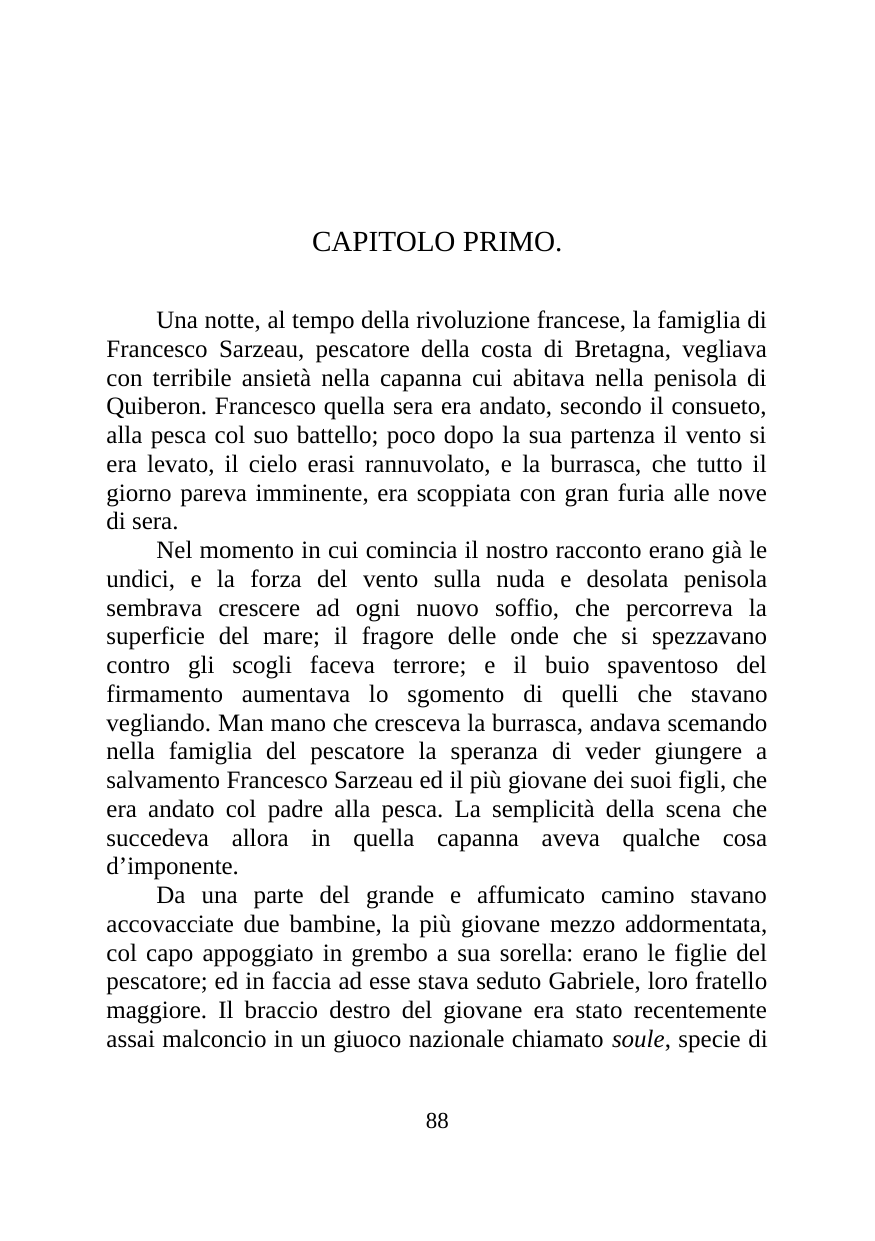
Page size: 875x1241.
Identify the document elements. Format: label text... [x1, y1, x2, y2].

subtitle CAPITOLO PRIMO. [106, 224, 768, 258]
text Da una parte del grande e affumicato camino stavano accovacciate due bambine, la più giovane mezzo addormentata, col capo appoggiato in grembo a sua sorella: erano le figlie del pescatore; ed in faccia ad esse stava seduto Gabriele, loro fratello maggiore. Il braccio destro del giovane era stato recentemente assai malconcio in un giuoco nazionale chiamato soule, specie di [106, 880, 768, 1053]
text Nel momento in cui comincia il nostro racconto erano già le undici, e la forza del vento sulla nuda e desolata penisola sembrava crescere ad ogni nuovo soffio, che percorreva la superficie del mare; il fragore delle onde che si spezzavano contro gli scogli faceva terrore; e il buio spaventoso del firmamento aumentava lo sgomento di quelli che stavano vegliando. Man mano che cresceva la burrasca, andava scemando nella famiglia del pescatore la speranza di veder giungere a salvamento Francesco Sarzeau ed il più giovane dei suoi figli, che era andato col padre alla pesca. La semplicità della scena che succedeva allora in quella capanna aveva qualche cosa d’imponente. [106, 535, 768, 880]
text Una notte, al tempo della rivoluzione francese, la famiglia di Francesco Sarzeau, pescatore della costa di Bretagna, vegliava con terribile ansietà nella capanna cui abitava nella penisola di Quiberon. Francesco quella sera era andato, secondo il consueto, alla pesca col suo battello; poco dopo la sua partenza il vento si era levato, il cielo erasi rannuvolato, e la burrasca, che tutto il giorno pareva imminente, era scoppiata con gran furia alle nove di sera. [106, 305, 768, 535]
